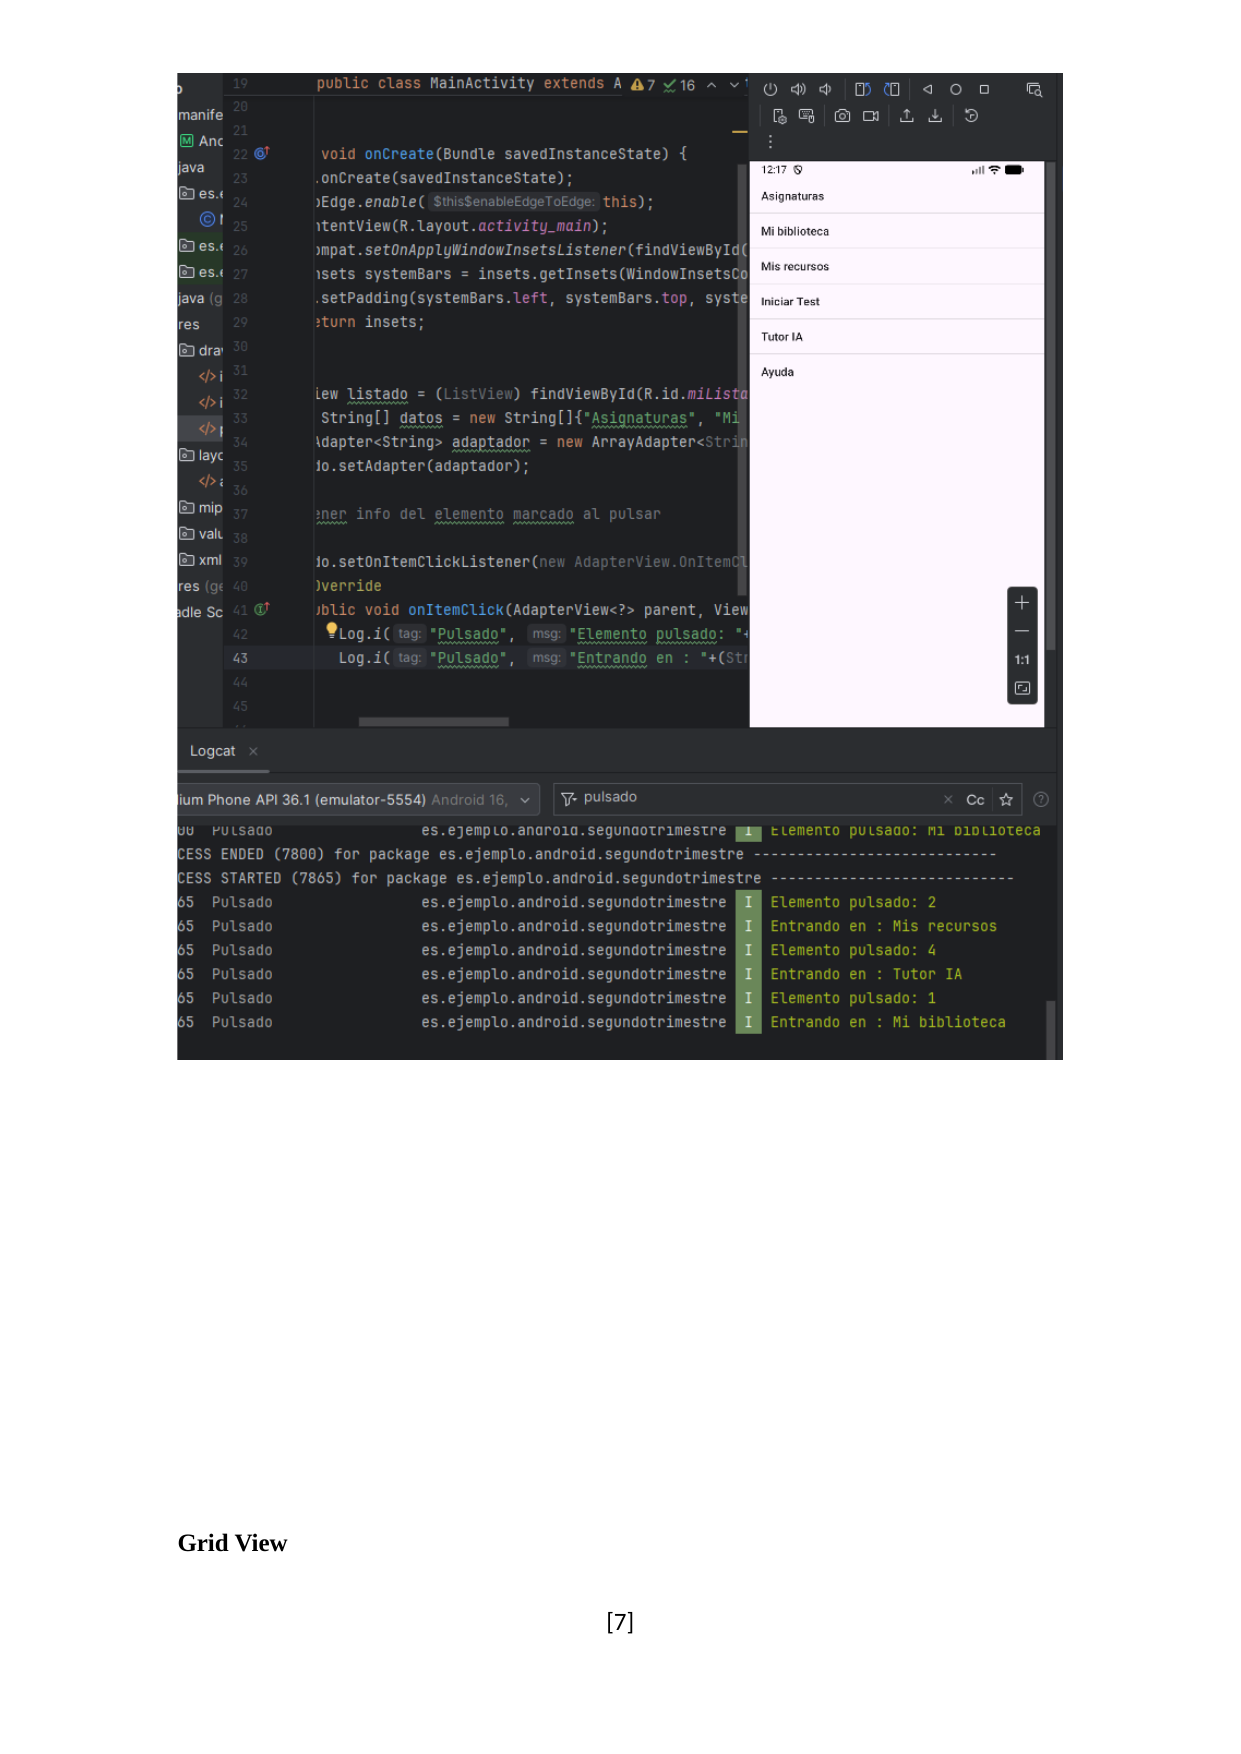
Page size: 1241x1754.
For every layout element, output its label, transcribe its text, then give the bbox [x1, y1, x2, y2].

text Grid View [177, 1528, 1063, 1557]
